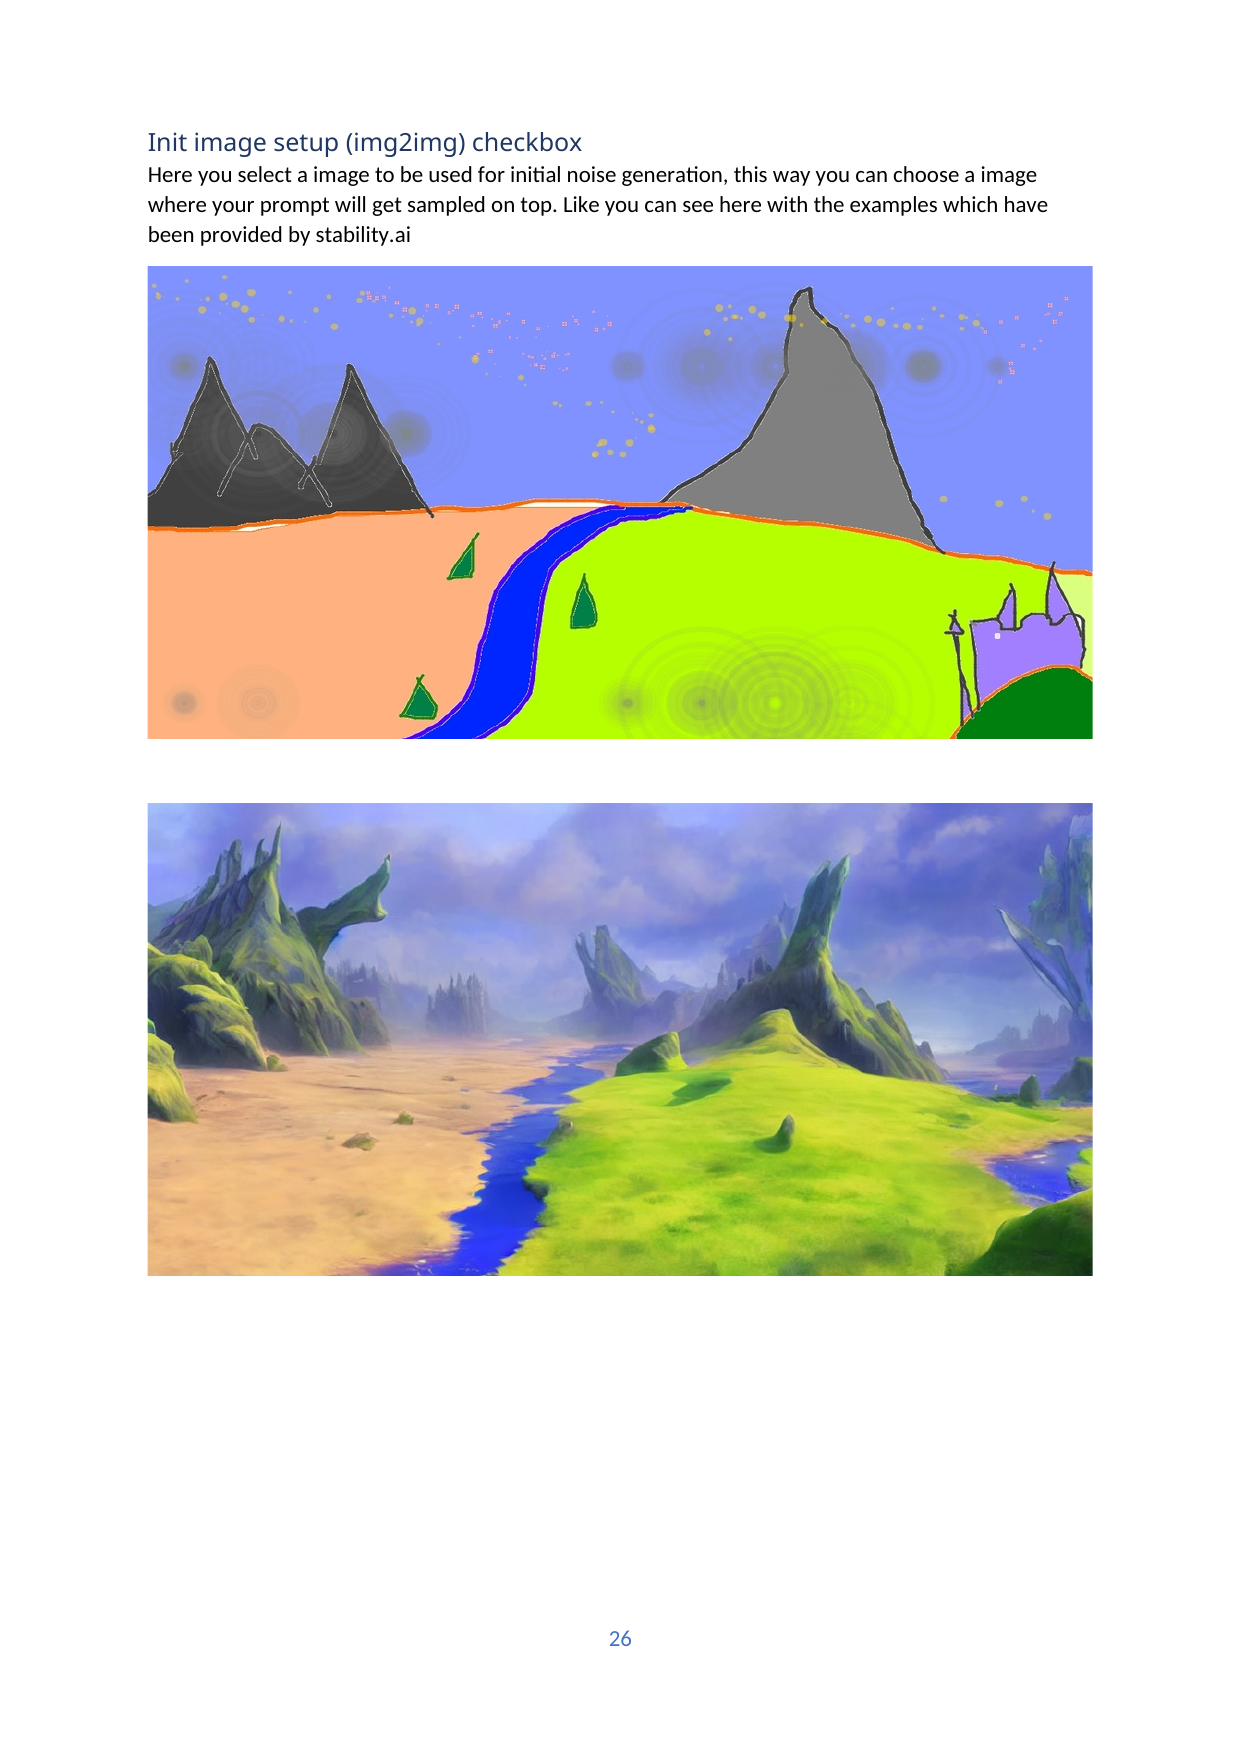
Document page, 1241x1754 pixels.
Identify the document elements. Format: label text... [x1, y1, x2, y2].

text Here you select a image to be used for initial noise generation, this way you can choose a image where your prompt will get sampled on top. Like you can see here with the examples which have been provided by stability.ai [148, 160, 1093, 248]
subtitle Init image setup (img2img) checkbox [148, 124, 1093, 158]
